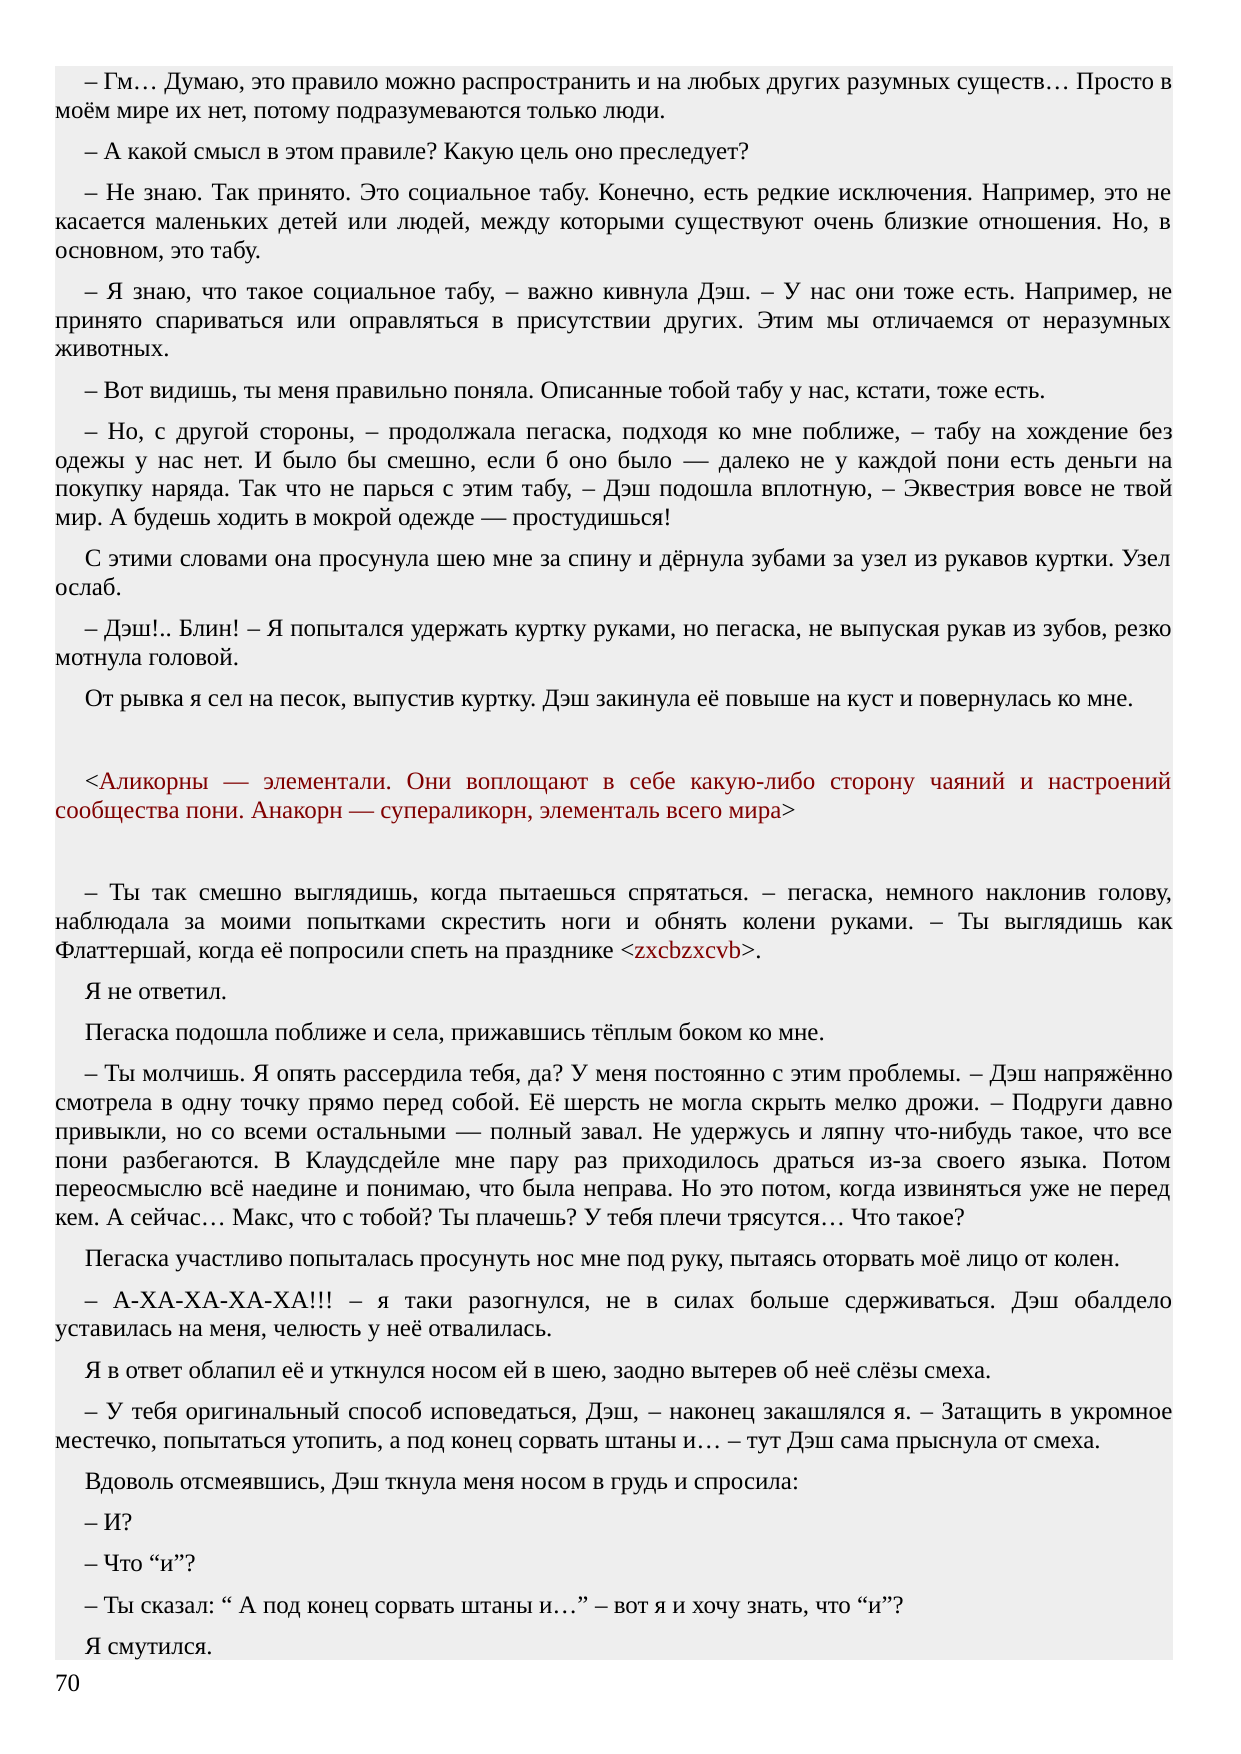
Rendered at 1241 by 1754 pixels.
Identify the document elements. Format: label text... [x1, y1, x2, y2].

text Вдоволь отсмеявшись, Дэш ткнула меня носом в грудь и спросила: [55, 1466, 1173, 1495]
text – Но, с другой стороны, – продолжала пегаска, подходя ко мне поближе, – табу на хождение без одежы у нас нет. И было бы смешно, если б оно было — далеко не у каждой пони есть деньги на покупку наряда. Так что не парься с этим табу, – Дэш подошла вплотную, – Эквестрия вовсе не твой мир. А будешь ходить в мокрой одежде — простудишься! [55, 416, 1173, 531]
text От рывка я сел на песок, выпустив куртку. Дэш закинула её повыше на куст и повернулась ко мне. [55, 683, 1173, 712]
text – Не знаю. Так принято. Это социальное табу. Конечно, есть редкие исключения. Например, это не касается маленьких детей или людей, между которыми существуют очень близкие отношения. Но, в основном, это табу. [55, 177, 1173, 263]
text – А какой смысл в этом правиле? Какую цель оно преследует? [55, 136, 1173, 165]
text Я не ответил. [55, 976, 1173, 1005]
text – Гм… Думаю, это правило можно распространить и на любых других разумных существ… Просто в моём мире их нет, потому подразумеваются только люди. [55, 66, 1173, 123]
text С этими словами она просунула шею мне за спину и дёрнула зубами за узел из рукавов куртки. Узел ослаб. [55, 543, 1173, 601]
text Пегаска подошла поближе и села, прижавшись тёплым боком ко мне. [55, 1017, 1173, 1046]
text Я в ответ облапил её и уткнулся носом ей в шею, заодно вытерев об неё слёзы смеха. [55, 1355, 1173, 1383]
text Пегаска участливо попыталась просунуть нос мне под руку, пытаясь оторвать моё лицо от колен. [55, 1243, 1173, 1272]
text – Ты молчишь. Я опять рассердила тебя, да? У меня постоянно с этим проблемы. – Дэш напряжённо смотрела в одну точку прямо перед собой. Её шерсть не могла скрыть мелко дрожи. – Подруги давно привыкли, но со всеми остальными — полный завал. Не удержусь и ляпну что-нибудь такое, что все пони разбегаются. В Клаудсдейле мне пару раз приходилось драться из-за своего языка. Потом переосмыслю всё наедине и понимаю, что была неправа. Но это потом, когда извиняться уже не перед кем. А сейчас… Макс, что с тобой? Ты плачешь? У тебя плечи трясутся… Что такое? [55, 1058, 1173, 1231]
text – Вот видишь, ты меня правильно поняла. Описанные тобой табу у нас, кстати, тоже есть. [55, 375, 1173, 403]
text – Ты так смешно выглядишь, когда пытаешься спрятаться. – пегаска, немного наклонив голову, наблюдала за моими попытками скрестить ноги и обнять колени руками. – Ты выглядишь как Флаттершай, когда её попросили спеть на празднике <zxcbzxcvb>. [55, 877, 1173, 963]
text – Ты сказал: “ А под конец сорвать штаны и…” – вот я и хочу знать, что “и”? [55, 1590, 1173, 1618]
text Я смутился. [55, 1631, 1173, 1660]
text – Дэш!.. Блин! – Я попытался удержать куртку руками, но пегаска, не выпуская рукав из зубов, резко мотнула головой. [55, 613, 1173, 671]
text – Я знаю, что такое социальное табу, – важно кивнула Дэш. – У нас они тоже есть. Например, не принято спариваться или оправляться в присутствии других. Этим мы отличаемся от неразумных животных. [55, 276, 1173, 362]
text – Что “и”? [55, 1548, 1173, 1577]
text – А-ХА-ХА-ХА-ХА!!! – я таки разогнулся, не в силах больше сдерживаться. Дэш обалдело уставилась на меня, челюсть у неё отвалилась. [55, 1285, 1173, 1342]
text <Аликорны — элементали. Они воплощают в себе какую-либо сторону чаяний и настроений сообщества пони. Анакорн — супераликорн, элементаль всего мира> [55, 766, 1173, 823]
text – И? [55, 1507, 1173, 1536]
text – У тебя оригинальный способ исповедаться, Дэш, – наконец закашлялся я. – Затащить в укромное местечко, попытаться утопить, а под конец сорвать штаны и… – тут Дэш сама прыснула от смеха. [55, 1396, 1173, 1453]
